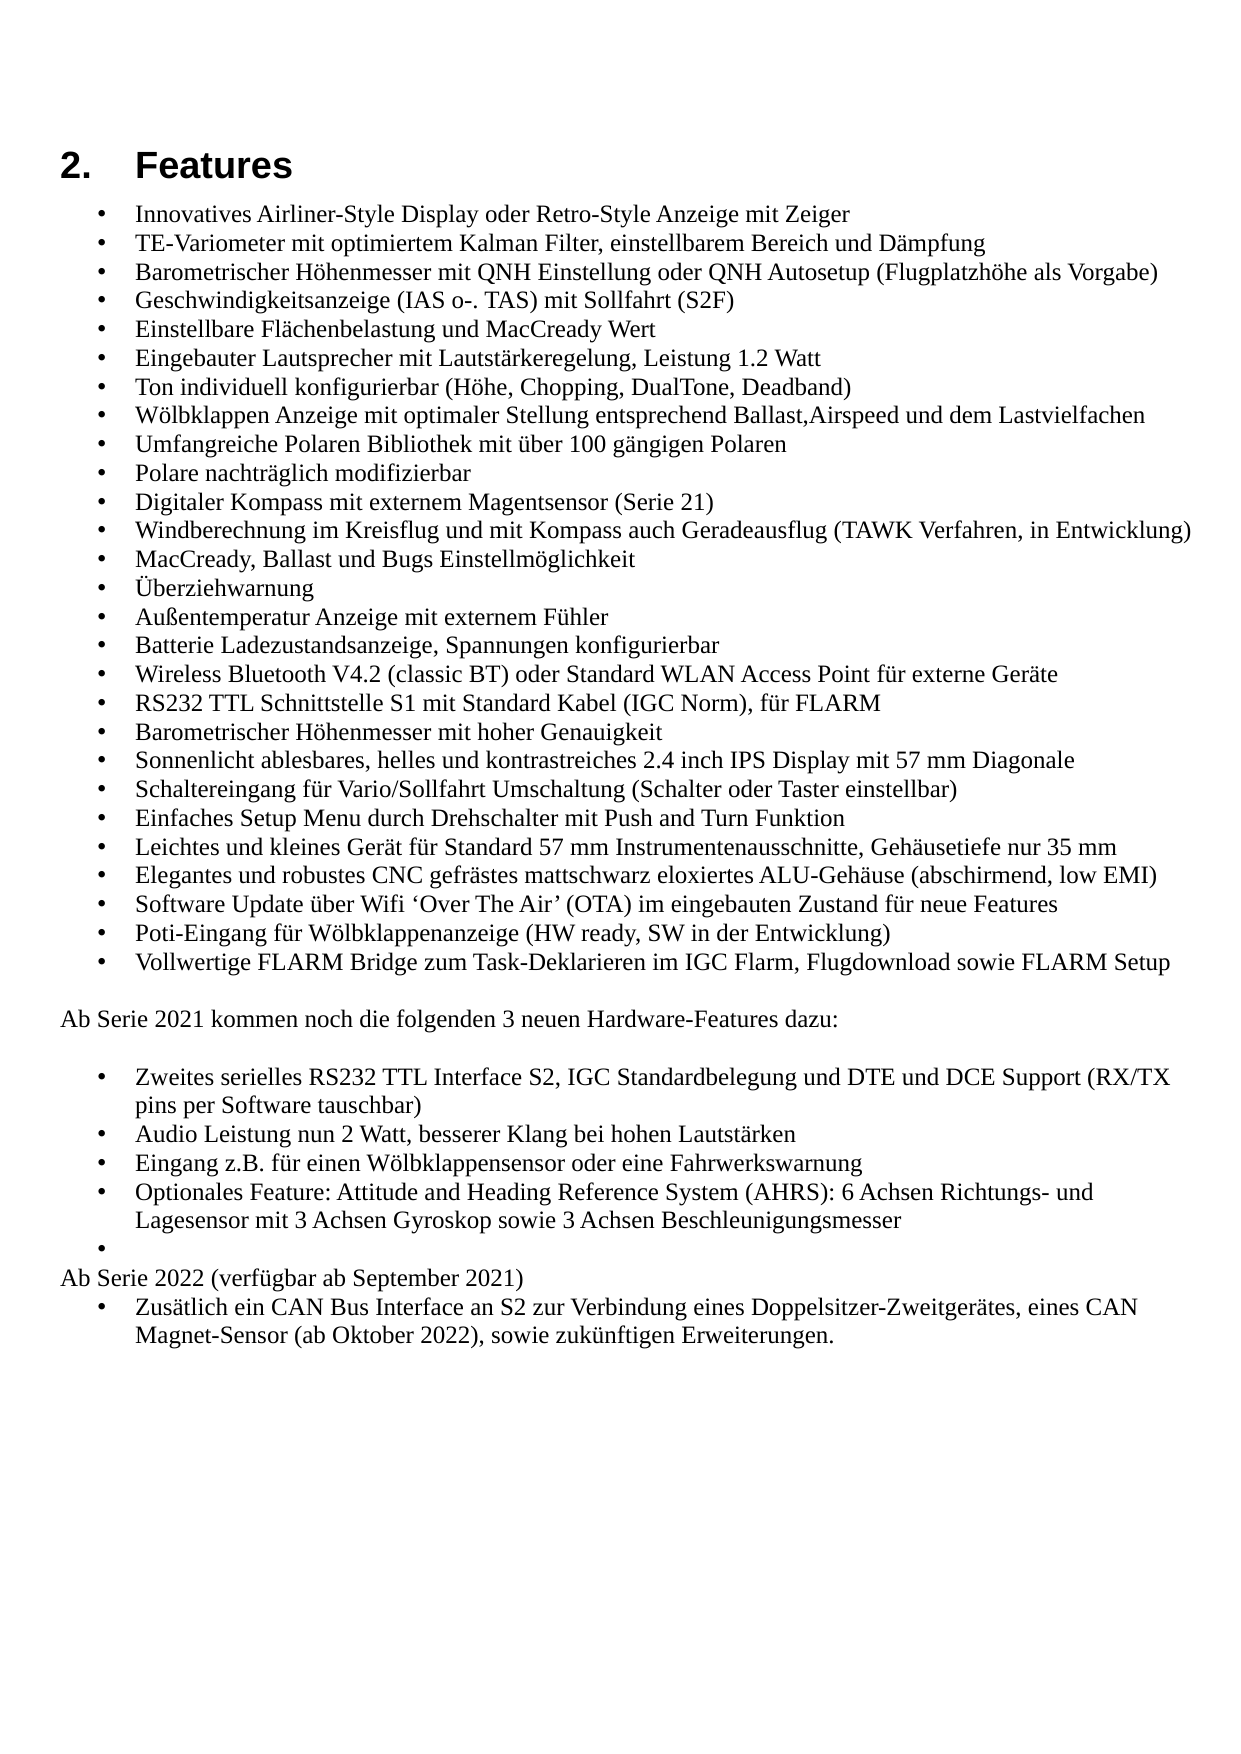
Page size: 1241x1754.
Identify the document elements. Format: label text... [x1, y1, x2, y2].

list Digitaler Kompass mit externem Magentsensor (Serie 21) [97, 487, 1207, 516]
list Zweites serielles RS232 TTL Interface S2, IGC Standardbelegung und DTE und DCE Support (RX/TX pins per Software tauschbar) [97, 1062, 1207, 1119]
list Leichtes und kleines Gerät für Standard 57 mm Instrumentenausschnitte, Gehäusetiefe nur 35 mm [97, 832, 1207, 861]
list Windberechnung im Kreisflug und mit Kompass auch Geradeausflug (TAWK Verfahren, in Entwicklung) [97, 516, 1207, 544]
list RS232 TTL Schnittstelle S1 mit Standard Kabel (IGC Norm), für FLARM [97, 688, 1207, 717]
list Außentemperatur Anzeige mit externem Fühler [97, 602, 1207, 631]
list Poti-Eingang für Wölbklappenanzeige (HW ready, SW in der Entwicklung) [97, 918, 1207, 947]
list Zusätlich ein CAN Bus Interface an S2 zur Verbindung eines Doppelsitzer-Zweitgerätes, eines CAN Magnet-Sensor (ab Oktober 2022), sowie zukünftigen Erweiterungen. [97, 1292, 1207, 1349]
text Ab Serie 2022 (verfügbar ab September 2021) [60, 1263, 1207, 1292]
list Wölbklappen Anzeige mit optimaler Stellung entsprechend Ballast,Airspeed und dem Lastvielfachen [97, 401, 1207, 429]
list Barometrischer Höhenmesser mit QNH Einstellung oder QNH Autosetup (Flugplatzhöhe als Vorgabe) [97, 257, 1207, 286]
list Sonnenlicht ablesbares, helles und kontrastreiches 2.4 inch IPS Display mit 57 mm Diagonale [97, 746, 1207, 774]
list Ton individuell konfigurierbar (Höhe, Chopping, DualTone, Deadband) [97, 372, 1207, 401]
list Schaltereingang für Vario/Sollfahrt Umschaltung (Schalter oder Taster einstellbar) [97, 774, 1207, 803]
list Elegantes und robustes CNC gefrästes mattschwarz eloxiertes ALU-Gehäuse (abschirmend, low EMI) [97, 861, 1207, 889]
list Einstellbare Flächenbelastung und MacCready Wert [97, 314, 1207, 343]
list Batterie Ladezustandsanzeige, Spannungen konfigurierbar [97, 631, 1207, 659]
list Polare nachträglich modifizierbar [97, 458, 1207, 487]
list Vollwertige FLARM Bridge zum Task-Deklarieren im IGC Flarm, Flugdownload sowie FLARM Setup [97, 947, 1207, 976]
subtitle Features [60, 143, 1207, 187]
list Eingang z.B. für einen Wölbklappensensor oder eine Fahrwerkswarnung [97, 1148, 1207, 1177]
list Software Update über Wifi ‘Over The Air’ (OTA) im eingebauten Zustand für neue Features [97, 889, 1207, 918]
list Umfangreiche Polaren Bibliothek mit über 100 gängigen Polaren [97, 429, 1207, 458]
list Geschwindigkeitsanzeige (IAS o-. TAS) mit Sollfahrt (S2F) [97, 286, 1207, 314]
list TE-Variometer mit optimiertem Kalman Filter, einstellbarem Bereich und Dämpfung [97, 228, 1207, 257]
list Eingebauter Lautsprecher mit Lautstärkeregelung, Leistung 1.2 Watt [97, 343, 1207, 372]
list Barometrischer Höhenmesser mit hoher Genauigkeit [97, 717, 1207, 746]
list Optionales Feature: Attitude and Heading Reference System (AHRS): 6 Achsen Richtungs- und Lagesensor mit 3 Achsen Gyroskop sowie 3 Achsen Beschleunigungsmesser [97, 1177, 1207, 1234]
list Audio Leistung nun 2 Watt, besserer Klang bei hohen Lautstärken [97, 1119, 1207, 1148]
list Überziehwarnung [97, 573, 1207, 602]
list Innovatives Airliner-Style Display oder Retro-Style Anzeige mit Zeiger [97, 199, 1207, 228]
list Einfaches Setup Menu durch Drehschalter mit Push and Turn Funktion [97, 803, 1207, 832]
text Ab Serie 2021 kommen noch die folgenden 3 neuen Hardware-Features dazu: [60, 1004, 1207, 1033]
list Wireless Bluetooth V4.2 (classic BT) oder Standard WLAN Access Point für externe Geräte [97, 659, 1207, 688]
list MacCready, Ballast und Bugs Einstellmöglichkeit [97, 544, 1207, 573]
